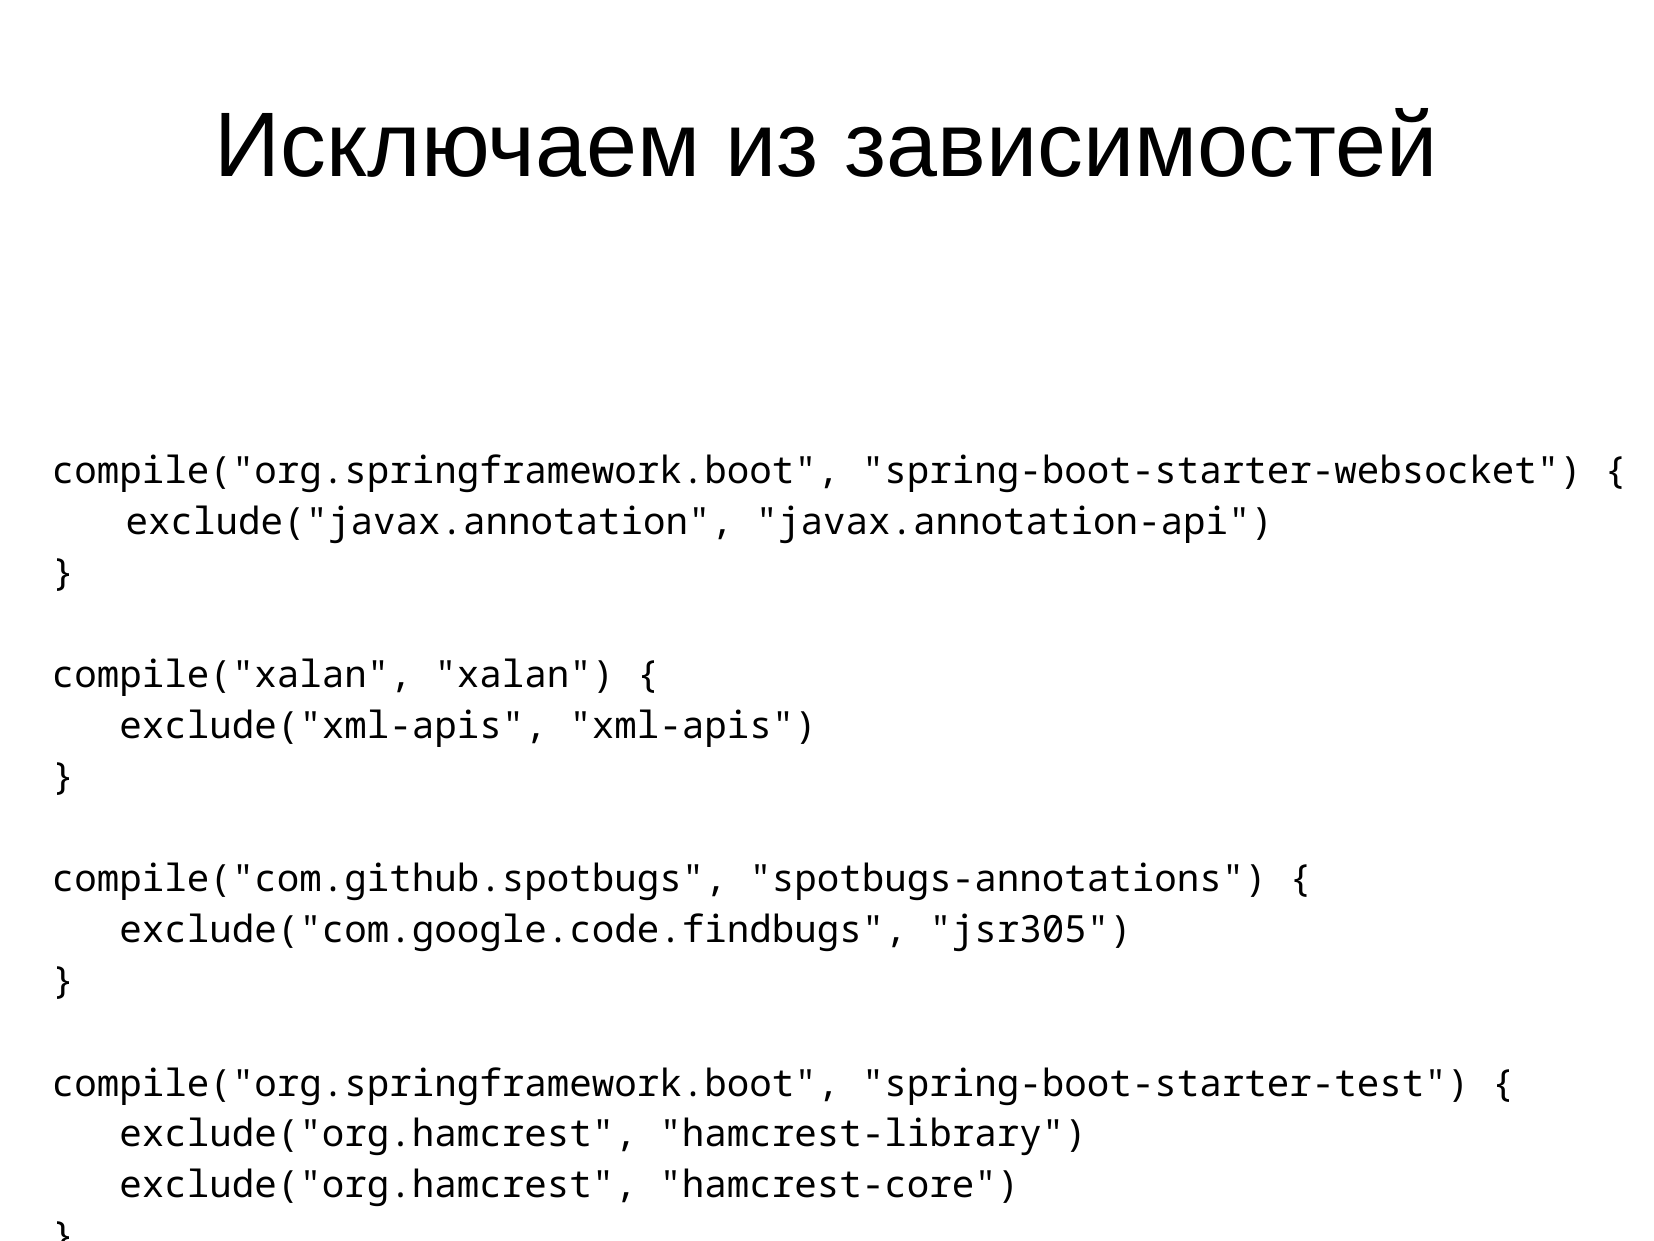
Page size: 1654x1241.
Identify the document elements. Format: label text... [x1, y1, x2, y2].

title Исключаем из зависимостей [82, 40, 1571, 249]
text_box compile("org.springframework.boot", "spring-boot-starter-websocket") { exclude("javax.annotation", "javax.annotation-api") } compile("xalan", "xalan") { exclude("xml-apis", "xml-apis") } compile("com.github.spotbugs", "spotbugs-annotations") { exclude("com.google.code.findbugs", "jsr305") } compile("org.springframework.boot", "spring-boot-starter-test") { exclude("org.hamcrest", "hamcrest-library") exclude("org.hamcrest", "hamcrest-core") } [37, 436, 1642, 1052]
